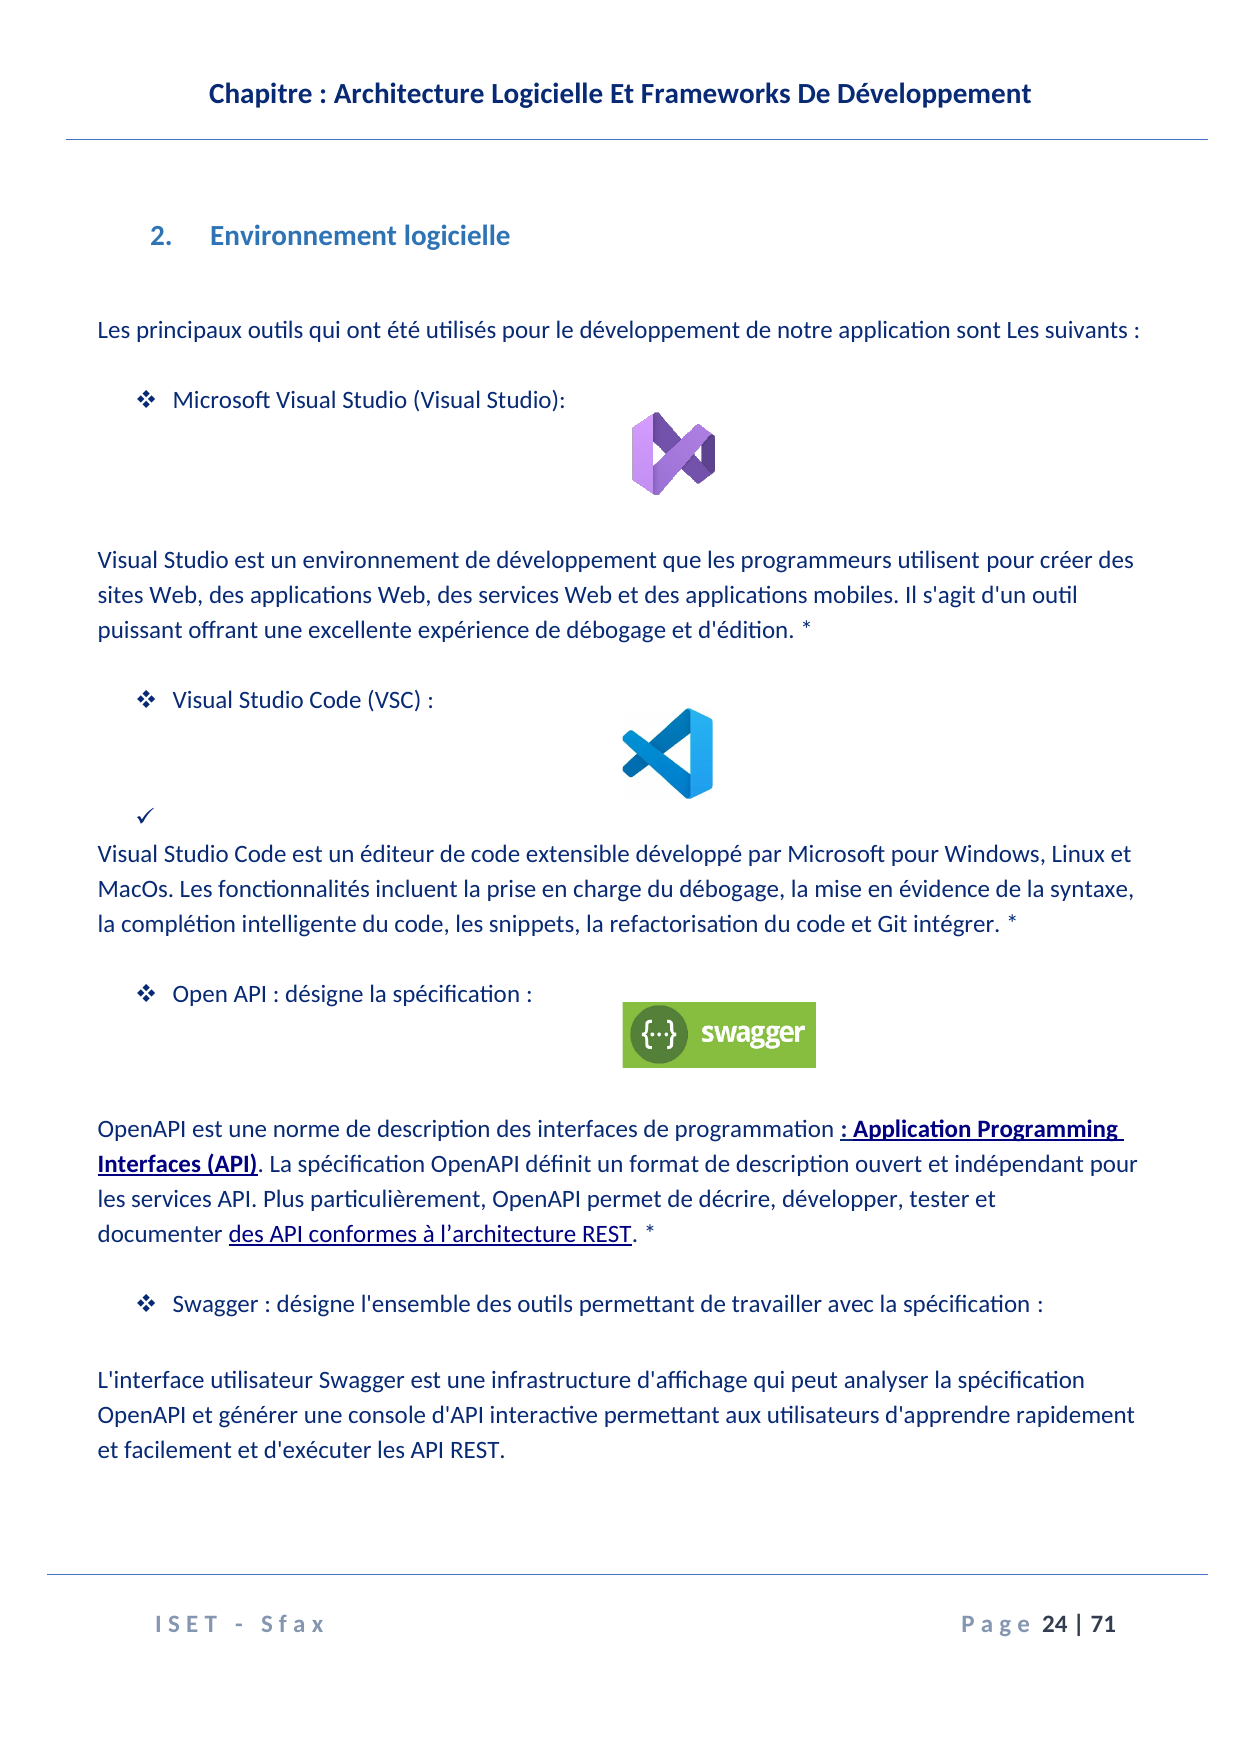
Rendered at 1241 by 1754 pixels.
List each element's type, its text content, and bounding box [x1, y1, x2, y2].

text L'interface utilisateur Swagger est une infrastructure d'affichage qui peut analyser la spécification OpenAPI et générer une console d'API interactive permettant aux utilisateurs d'apprendre rapidement et facilement et d'exécuter les API REST. [97, 1364, 1143, 1465]
text OpenAPI est une norme de description des interfaces de programmation : Application Programming Interfaces (API). La spécification OpenAPI définit un format de description ouvert et indépendant pour les services API. Plus particulièrement, OpenAPI permet de décrire, développer, tester et documenter des API conformes à l’architecture REST. * [97, 1113, 1143, 1249]
list Microsoft Visual Studio (Visual Studio): [135, 384, 1143, 498]
list Visual Studio Code (VSC) : [135, 684, 1143, 798]
text Les principaux outils qui ont été utilisés pour le développement de notre application sont Les suivants : [97, 314, 1143, 345]
list Swagger : désigne l'ensemble des outils permettant de travailler avec la spécification : [135, 1288, 1143, 1319]
text Visual Studio Code est un éditeur de code extensible développé par Microsoft pour Windows, Linux et MacOs. Les fonctionnalités incluent la prise en charge du débogage, la mise en évidence de la syntaxe, la complétion intelligente du code, les snippets, la refactorisation du code et Git intégrer. * [97, 838, 1143, 938]
list Open API : désigne la spécification : [135, 978, 1143, 1068]
subtitle Environnement logicielle [172, 217, 1143, 253]
text Visual Studio est un environnement de développement que les programmeurs utilisent pour créer des sites Web, des applications Web, des services Web et des applications mobiles. Il s'agit d'un outil puissant offrant une excellente expérience de débogage et d'édition. * [97, 544, 1143, 644]
